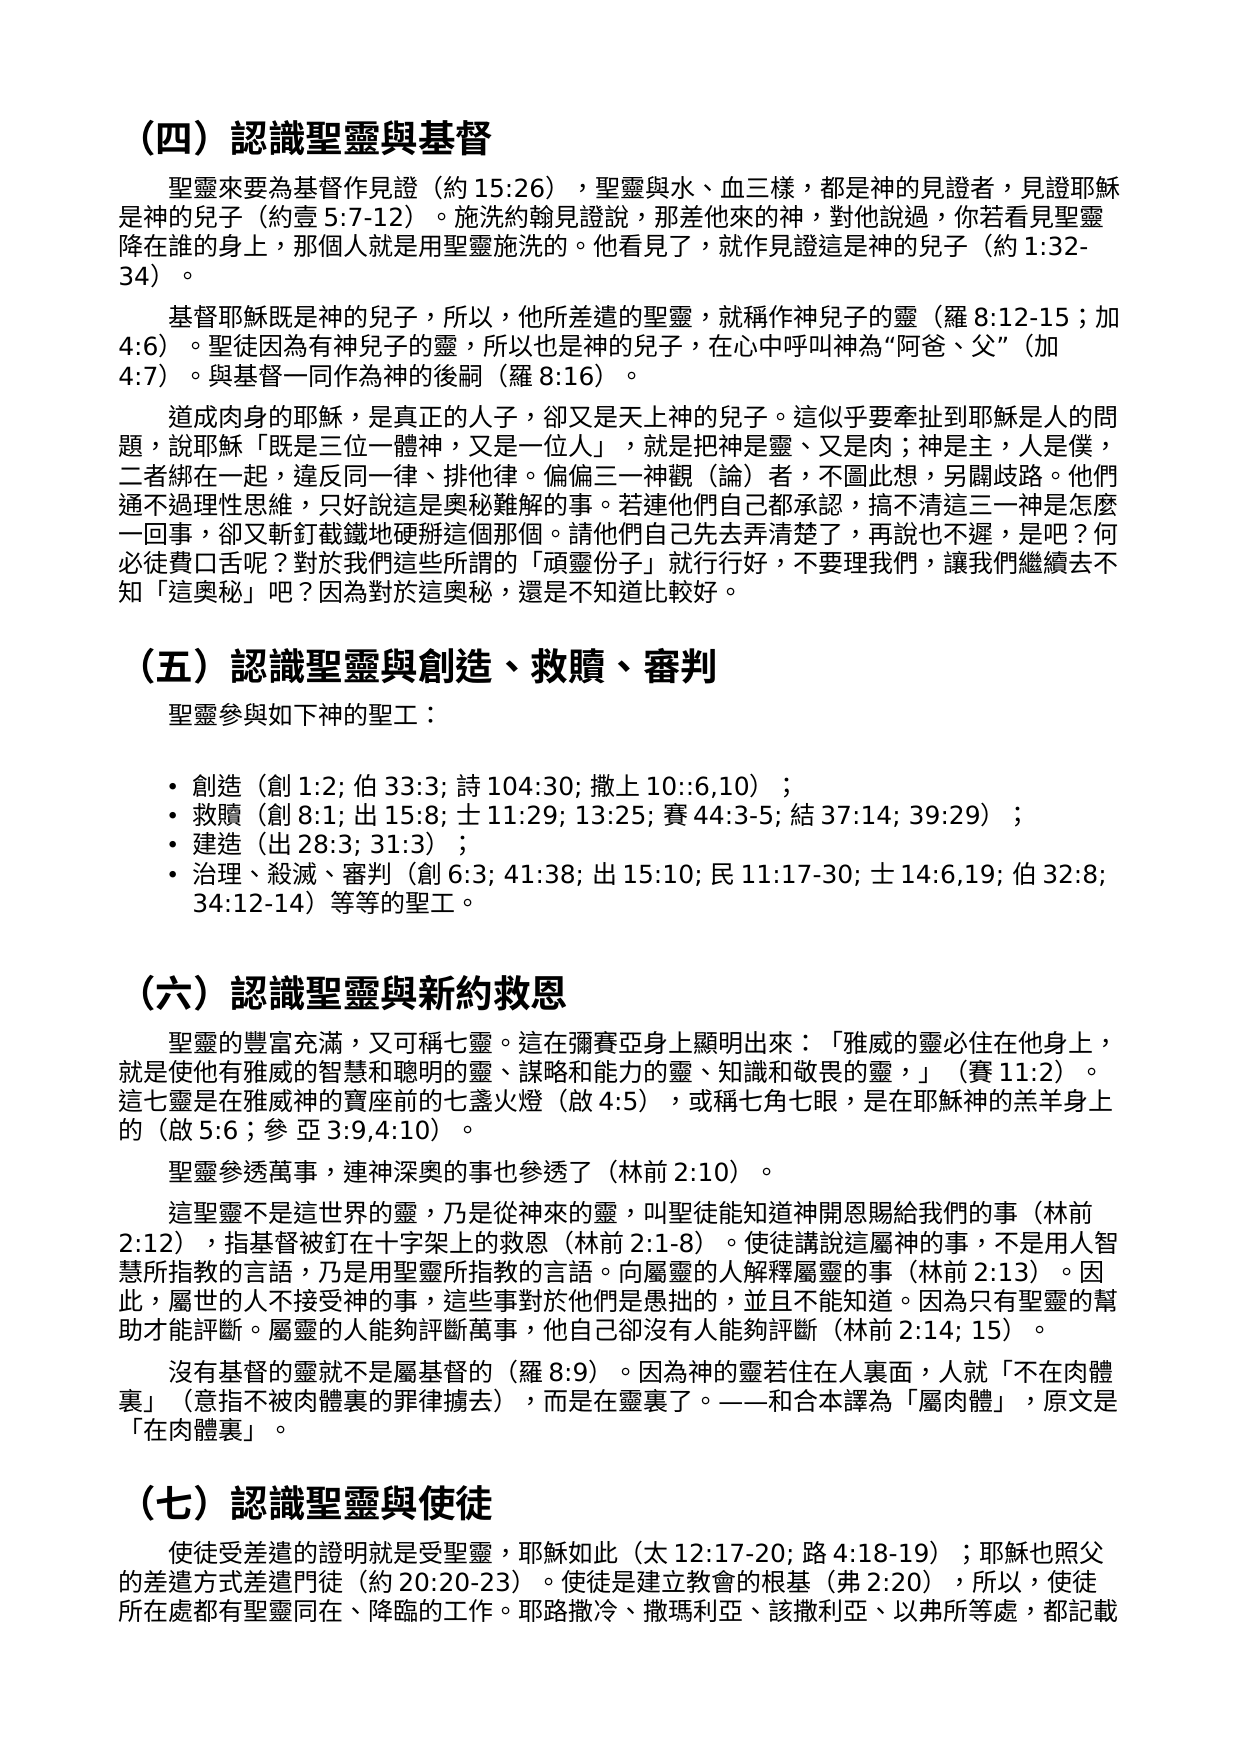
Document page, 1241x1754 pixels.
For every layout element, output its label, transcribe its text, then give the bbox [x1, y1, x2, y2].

list 救贖（創8:1; 出15:8; 士11:29; 13:25; 賽44:3-5; 結37:14; 39:29）； [177, 802, 1122, 831]
text 聖靈的豐富充滿，又可稱七靈。這在彌賽亞身上顯明出來：「雅威的靈必住在他身上，就是使他有雅威的智慧和聰明的靈、謀略和能力的靈、知識和敬畏的靈，」（賽11:2）。這七靈是在雅威神的寶座前的七盞火燈（啟4:5），或稱七角七眼，是在耶穌神的羔羊身上的（啟5:6；參 亞3:9,4:10）。 [118, 1029, 1122, 1146]
text 基督耶穌既是神的兒子，所以，他所差遣的聖靈，就稱作神兒子的靈（羅8:12-15；加4:6）。聖徒因為有神兒子的靈，所以也是神的兒子，在心中呼叫神為“阿爸、父”（加4:7）。與基督一同作為神的後嗣（羅8:16）。 [118, 303, 1122, 391]
text 聖靈來要為基督作見證（約15:26），聖靈與水、血三樣，都是神的見證者，見證耶穌是神的兒子（約壹5:7-12）。施洗約翰見證說，那差他來的神，對他說過，你若看見聖靈降在誰的身上，那個人就是用聖靈施洗的。他看見了，就作見證這是神的兒子（約1:32-34）。 [118, 174, 1122, 291]
text 使徒受差遣的證明就是受聖靈，耶穌如此（太12:17-20; 路4:18-19）；耶穌也照父的差遣方式差遣門徒（約20:20-23）。使徒是建立教會的根基（弗2:20），所以，使徒所在處都有聖靈同在、降臨的工作。耶路撒冷、撒瑪利亞、該撒利亞、以弗所等處，都記載 [118, 1539, 1122, 1627]
text 沒有基督的靈就不是屬基督的（羅8:9）。因為神的靈若住在人裏面，人就「不在肉體裏」（意指不被肉體裏的罪律擄去），而是在靈裏了。——和合本譯為「屬肉體」，原文是「在肉體裏」。 [118, 1358, 1122, 1446]
list 建造（出28:3; 31:3）； [177, 831, 1122, 860]
subtitle （五）認識聖靈與創造、救贖、審判 [118, 645, 1122, 689]
text 聖靈參透萬事，連神深奧的事也參透了（林前2:10）。 [118, 1158, 1122, 1187]
text 這聖靈不是這世界的靈，乃是從神來的靈，叫聖徒能知道神開恩賜給我們的事（林前2:12），指基督被釘在十字架上的救恩（林前2:1-8）。使徒講說這屬神的事，不是用人智慧所指教的言語，乃是用聖靈所指教的言語。向屬靈的人解釋屬靈的事（林前2:13）。因此，屬世的人不接受神的事，這些事對於他們是愚拙的，並且不能知道。因為只有聖靈的幫助才能評斷。屬靈的人能夠評斷萬事，他自己卻沒有人能夠評斷（林前2:14; 15）。 [118, 1200, 1122, 1346]
list 創造（創1:2; 伯33:3; 詩104:30; 撒上10::6,10）； [177, 772, 1122, 802]
list 治理、殺滅、審判（創6:3; 41:38; 出15:10; 民11:17-30; 士14:6,19; 伯32:8; 34:12-14）等等的聖工。 [177, 860, 1122, 918]
subtitle （六）認識聖靈與新約救恩 [118, 973, 1122, 1016]
text 聖靈參與如下神的聖工： [118, 701, 1122, 730]
subtitle （七）認識聖靈與使徒 [118, 1483, 1122, 1527]
subtitle （四）認識聖靈與基督 [118, 118, 1122, 162]
text 道成肉身的耶穌，是真正的人子，卻又是天上神的兒子。這似乎要牽扯到耶穌是人的問題，說耶穌「既是三位一體神，又是一位人」，就是把神是靈、又是肉；神是主，人是僕，二者綁在一起，違反同一律、排他律。偏偏三一神觀（論）者，不圖此想，另闢歧路。他們通不過理性思維，只好說這是奧秘難解的事。若連他們自己都承認，搞不清這三一神是怎麼一回事，卻又斬釘截鐵地硬掰這個那個。請他們自己先去弄清楚了，再說也不遲，是吧？何必徒費口舌呢？對於我們這些所謂的「頑靈份子」就行行好，不要理我們，讓我們繼續去不知「這奧秘」吧？因為對於這奧秘，還是不知道比較好。 [118, 403, 1122, 608]
